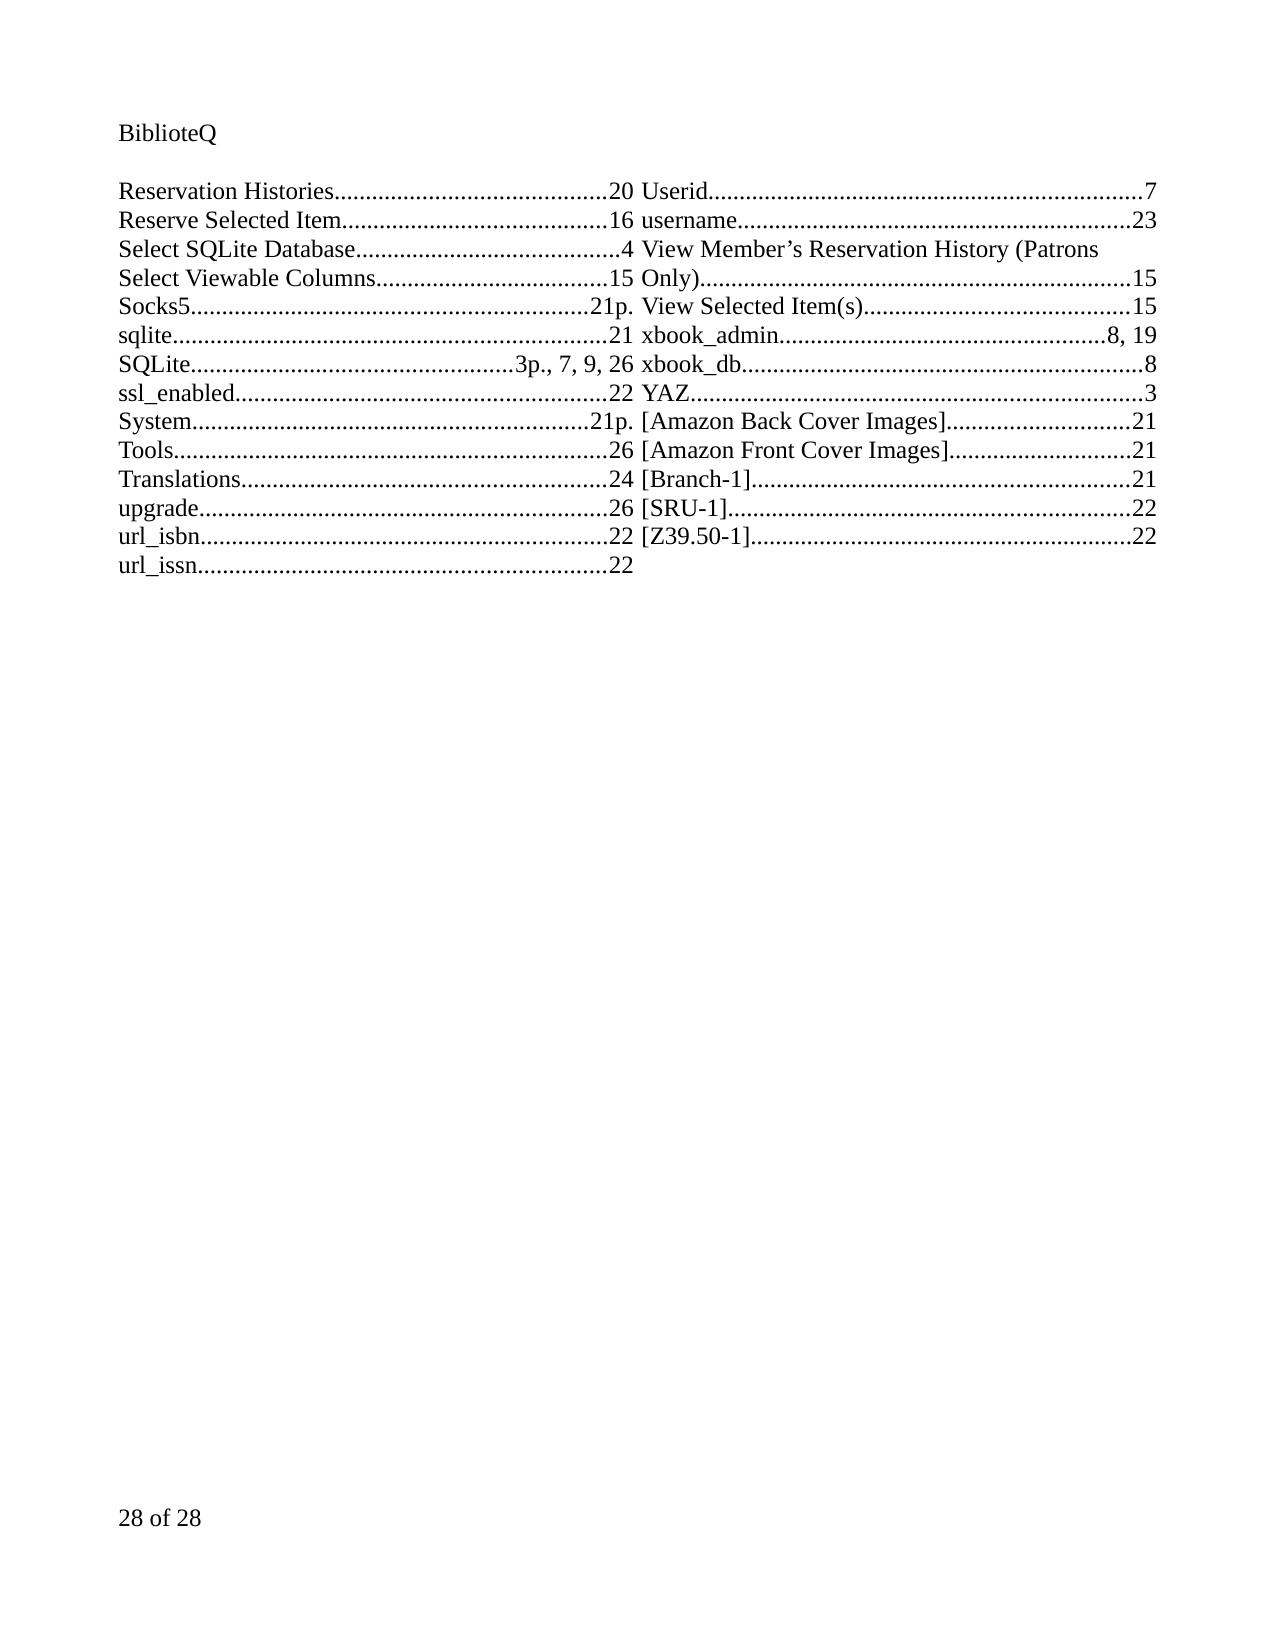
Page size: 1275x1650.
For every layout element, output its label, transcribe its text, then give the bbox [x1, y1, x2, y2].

text url_isbn 22 [118, 521, 634, 550]
text View Member’s Reservation History (Patrons Only) 15 [641, 234, 1157, 291]
text YAZ 3 [641, 378, 1157, 406]
text [SRU-1] 22 [641, 493, 1157, 521]
text upgrade 26 [118, 493, 634, 521]
text [Branch-1] 21 [641, 464, 1157, 493]
text [Amazon Front Cover Images] 21 [641, 435, 1157, 464]
text Select Viewable Columns 15 [118, 263, 634, 291]
text xbook_db 8 [641, 349, 1157, 378]
text Translations 24 [118, 464, 634, 493]
text SQLite 3p., 7, 9, 26 [118, 349, 634, 378]
text ssl_enabled 22 [118, 378, 634, 406]
text url_issn 22 [118, 550, 634, 579]
text [Z39.50-1] 22 [641, 521, 1157, 550]
text View Selected Item(s) 15 [641, 291, 1157, 320]
text Select SQLite Database 4 [118, 234, 634, 263]
text Socks5 21p. [118, 291, 634, 320]
text Userid 7 [641, 176, 1157, 205]
text xbook_admin 8, 19 [641, 320, 1157, 349]
text Reservation Histories 20 [118, 176, 634, 205]
text sqlite 21 [118, 320, 634, 349]
text username 23 [641, 205, 1157, 234]
text System 21p. [118, 406, 634, 435]
text Reserve Selected Item 16 [118, 205, 634, 234]
text [Amazon Back Cover Images] 21 [641, 406, 1157, 435]
text Tools 26 [118, 435, 634, 464]
